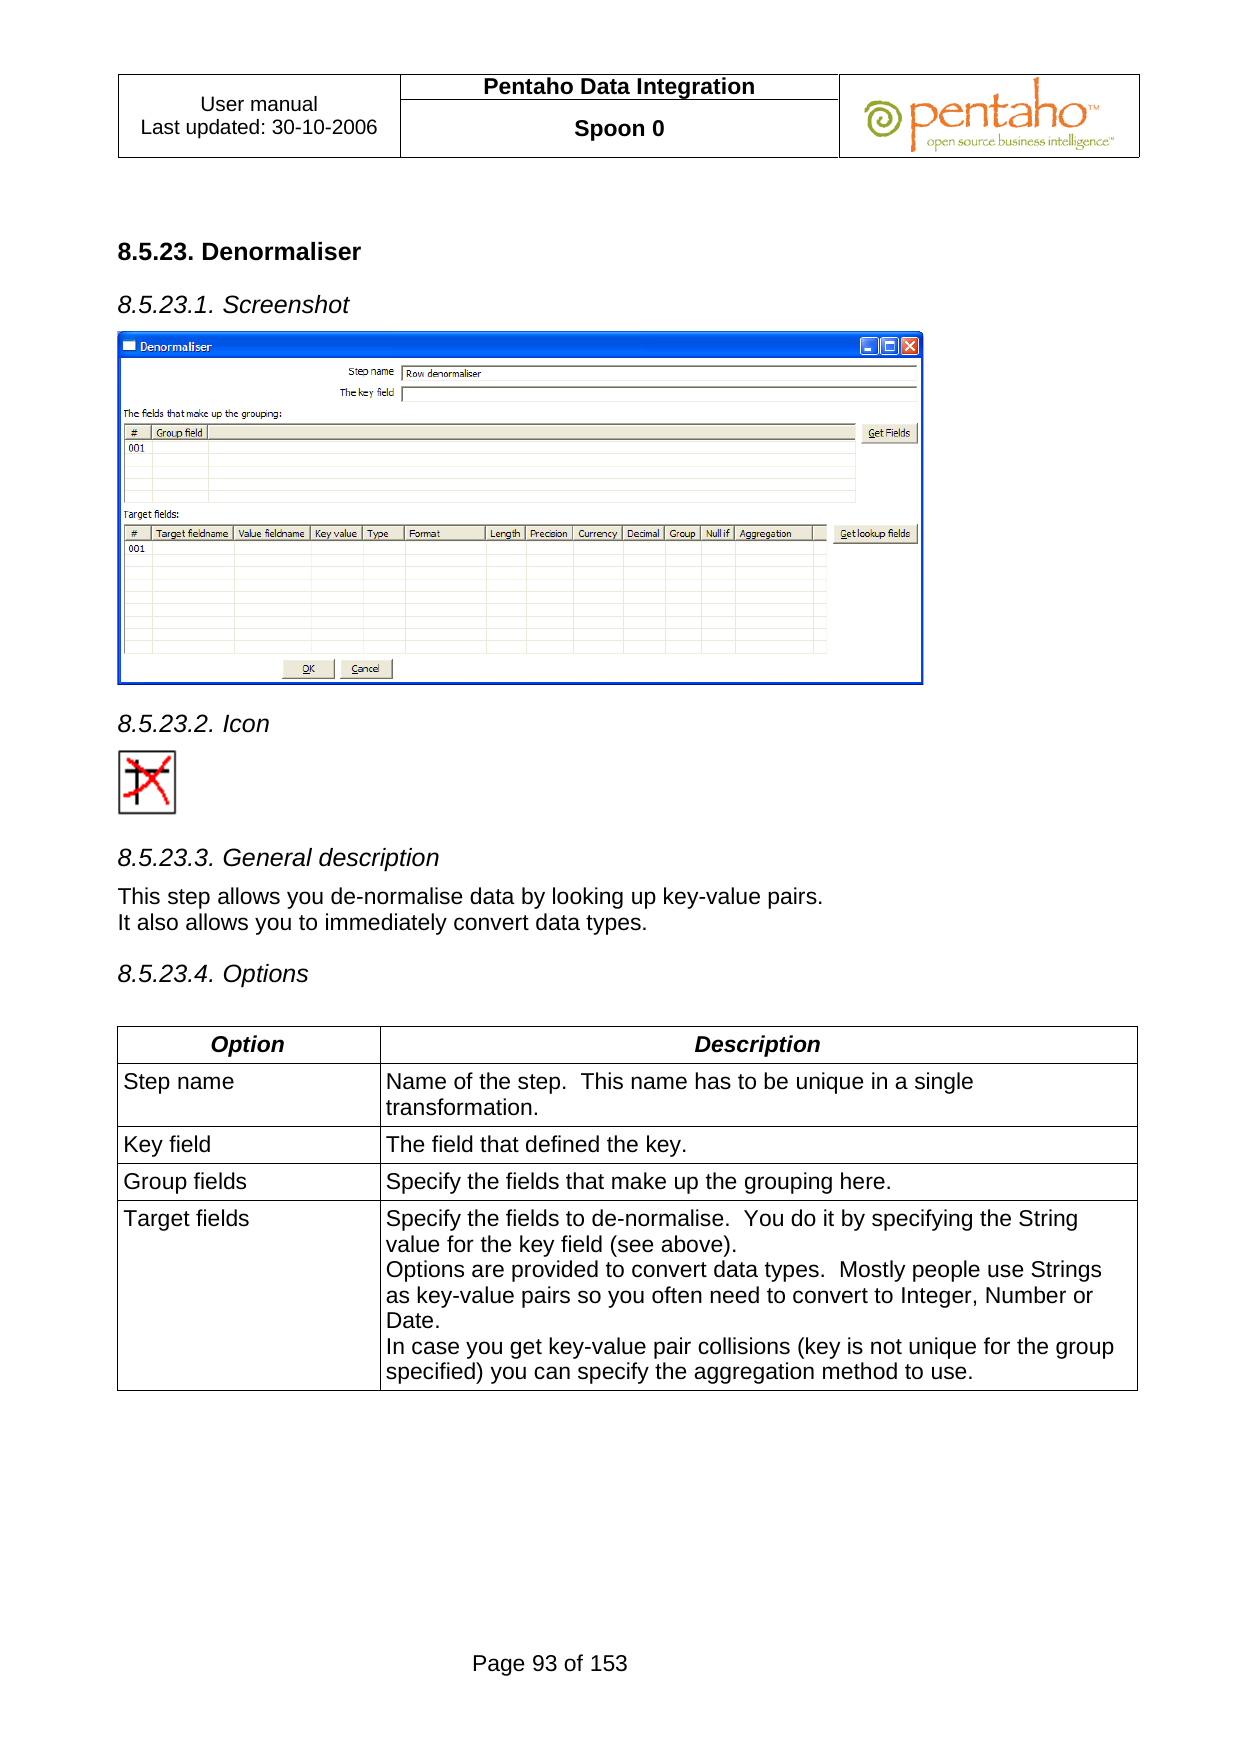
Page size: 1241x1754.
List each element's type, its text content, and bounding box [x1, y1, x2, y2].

table_header Option [118, 1027, 380, 1063]
table_cell Name of the step. This name has to be unique in a single transformation. [381, 1064, 1137, 1126]
table_cell Specify the fields that make up the grouping here. [381, 1164, 1137, 1200]
table_cell Specify the fields to de-normalise. You do it by specifying the String value for the key field (see above). Options are provided to convert data types. Mostly people use Strings as key-value pairs so you often need to convert to Integer, Number or Date. In case you get key-value pair collisions (key is not unique for the group specified) you can specify the aggregation method to use. [381, 1201, 1137, 1390]
table_cell Target fields [118, 1201, 380, 1390]
table_cell Step name [118, 1064, 380, 1126]
table_header Description [381, 1027, 1137, 1063]
table_cell The field that defined the key. [381, 1127, 1137, 1163]
text This step allows you de-normalise data by looking up key-value pairs. [117, 884, 1137, 909]
subtitle Screenshot [117, 291, 1137, 319]
subtitle General description [117, 843, 1137, 872]
table_cell Group fields [118, 1164, 380, 1200]
subtitle Icon [117, 709, 1137, 737]
table_cell Key field [118, 1127, 380, 1163]
subtitle Options [117, 960, 1137, 988]
subtitle Denormaliser [117, 238, 1137, 266]
picture [117, 331, 924, 685]
text It also allows you to immediately convert data types. [117, 909, 1137, 935]
